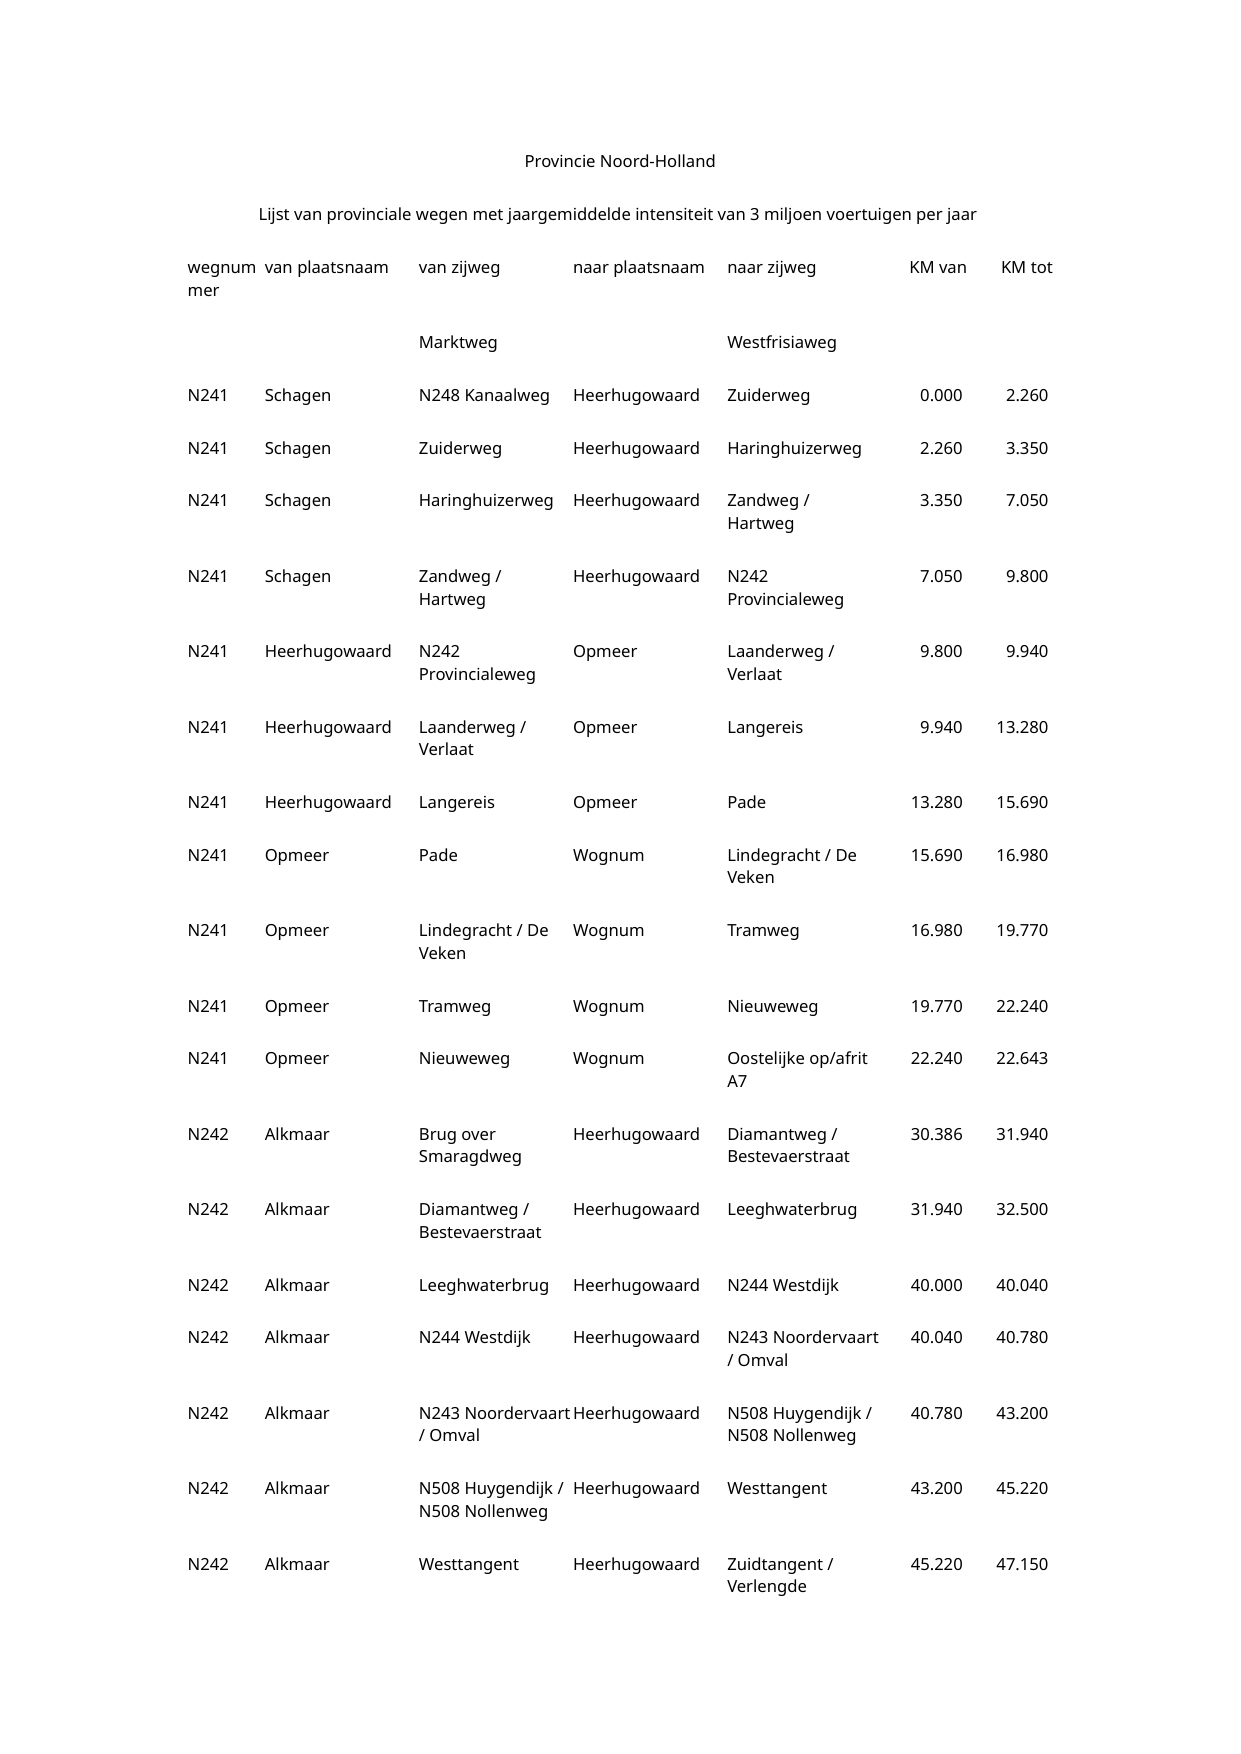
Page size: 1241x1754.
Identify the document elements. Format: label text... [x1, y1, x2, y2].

table_cell N243 Noordervaart / Omval [727, 1326, 881, 1401]
table_cell N242 Provincialeweg [727, 564, 881, 640]
table_cell [265, 331, 419, 383]
table_cell 40.780 [881, 1401, 967, 1477]
table_cell Haringhuizerweg [419, 489, 573, 564]
table_cell N241 [188, 564, 264, 640]
table_cell Zandweg / Hartweg [419, 564, 573, 640]
table_cell Tramweg [419, 994, 573, 1047]
table_cell 15.690 [881, 843, 967, 919]
table_cell Heerhugowaard [265, 791, 419, 843]
table_cell Heerhugowaard [573, 436, 727, 489]
table_cell Opmeer [265, 919, 419, 994]
table_cell 31.940 [881, 1198, 967, 1273]
table_cell 19.770 [967, 919, 1053, 994]
table_cell Opmeer [573, 715, 727, 791]
table_cell N244 Westdijk [727, 1273, 881, 1326]
table_cell 2.260 [881, 436, 967, 489]
table_cell 3.350 [967, 436, 1053, 489]
table_cell 47.150 [967, 1552, 1053, 1597]
table_cell Opmeer [573, 640, 727, 715]
table_cell 3.350 [881, 489, 967, 564]
table_cell van zijweg [419, 255, 573, 331]
table_cell N242 [188, 1477, 264, 1552]
table_cell 45.220 [881, 1552, 967, 1597]
table_cell N243 Noordervaart / Omval [419, 1401, 573, 1477]
table_cell 40.040 [967, 1273, 1053, 1326]
table_cell 22.240 [881, 1047, 967, 1122]
table_cell 9.940 [967, 640, 1053, 715]
table_cell Laanderweg / Verlaat [419, 715, 573, 791]
table_cell N241 [188, 640, 264, 715]
table_cell N242 [188, 1122, 264, 1198]
table_cell Leeghwaterbrug [727, 1198, 881, 1273]
table_cell Heerhugowaard [573, 384, 727, 436]
table_cell KM tot [967, 255, 1053, 331]
table_cell 22.240 [967, 994, 1053, 1047]
table_cell Laanderweg / Verlaat [727, 640, 881, 715]
table_cell N241 [188, 715, 264, 791]
table_cell Opmeer [573, 791, 727, 843]
table_cell Wognum [573, 994, 727, 1047]
table_cell Opmeer [265, 1047, 419, 1122]
table_cell Opmeer [265, 843, 419, 919]
table_cell 40.000 [881, 1273, 967, 1326]
table_cell 16.980 [967, 843, 1053, 919]
table_cell 40.780 [967, 1326, 1053, 1401]
table_cell N241 [188, 843, 264, 919]
table_cell 7.050 [881, 564, 967, 640]
table_cell Nieuweweg [419, 1047, 573, 1122]
table_cell N242 [188, 1326, 264, 1401]
table_cell Heerhugowaard [573, 1122, 727, 1198]
table_cell Alkmaar [265, 1401, 419, 1477]
table_cell Heerhugowaard [573, 1326, 727, 1401]
table_cell Langereis [727, 715, 881, 791]
table_cell Alkmaar [265, 1273, 419, 1326]
table_cell Westtangent [419, 1552, 573, 1597]
table_cell Diamantweg / Bestevaerstraat [419, 1198, 573, 1273]
table_cell Zuiderweg [419, 436, 573, 489]
table_cell Zuiderweg [727, 384, 881, 436]
table_cell 7.050 [967, 489, 1053, 564]
table_cell 9.940 [881, 715, 967, 791]
table_cell Marktweg [419, 331, 573, 383]
table_cell 40.040 [881, 1326, 967, 1401]
table_cell 0.000 [881, 384, 967, 436]
table_cell van plaatsnaam [265, 255, 419, 331]
table_cell N248 Kanaalweg [419, 384, 573, 436]
table_cell Schagen [265, 489, 419, 564]
table_cell 43.200 [881, 1477, 967, 1552]
table_cell Brug over Smaragdweg [419, 1122, 573, 1198]
table_cell 45.220 [967, 1477, 1053, 1552]
table_cell Alkmaar [265, 1552, 419, 1597]
table_cell N242 [188, 1198, 264, 1273]
table_cell N241 [188, 791, 264, 843]
table_cell N241 [188, 919, 264, 994]
table_cell N244 Westdijk [419, 1326, 573, 1401]
table_cell Alkmaar [265, 1477, 419, 1552]
table_cell Lindegracht / De Veken [727, 843, 881, 919]
table_cell Wognum [573, 1047, 727, 1122]
table_cell 31.940 [967, 1122, 1053, 1198]
table_cell 16.980 [881, 919, 967, 994]
table_cell 30.386 [881, 1122, 967, 1198]
table_cell wegnummer [188, 255, 264, 331]
table_cell Oostelijke op/afrit A7 [727, 1047, 881, 1122]
table_cell Westfrisiaweg [727, 331, 881, 383]
table_cell 9.800 [967, 564, 1053, 640]
table_cell Zuidtangent / Verlengde [727, 1552, 881, 1597]
table_cell Heerhugowaard [573, 1477, 727, 1552]
table_cell [188, 331, 264, 383]
table_cell Pade [727, 791, 881, 843]
table_cell Lijst van provinciale wegen met jaargemiddelde intensiteit van 3 miljoen voertuigen per jaar [188, 203, 1053, 255]
table_cell N241 [188, 436, 264, 489]
table_cell Heerhugowaard [573, 489, 727, 564]
table_cell 32.500 [967, 1198, 1053, 1273]
table_cell 22.643 [967, 1047, 1053, 1122]
table_cell N241 [188, 384, 264, 436]
table_cell Tramweg [727, 919, 881, 994]
table_cell Schagen [265, 384, 419, 436]
table_cell Heerhugowaard [573, 1552, 727, 1597]
table_header Provincie Noord-Holland [188, 150, 1053, 203]
table_cell Heerhugowaard [573, 1198, 727, 1273]
table_cell Heerhugowaard [573, 1273, 727, 1326]
table_cell Haringhuizerweg [727, 436, 881, 489]
table_cell Schagen [265, 564, 419, 640]
table_cell Lindegracht / De Veken [419, 919, 573, 994]
table_cell [967, 331, 1053, 383]
table_cell Schagen [265, 436, 419, 489]
table_cell Opmeer [265, 994, 419, 1047]
table_cell 2.260 [967, 384, 1053, 436]
table_cell naar plaatsnaam [573, 255, 727, 331]
table_cell Heerhugowaard [573, 1401, 727, 1477]
table_cell Alkmaar [265, 1198, 419, 1273]
table_cell Heerhugowaard [265, 715, 419, 791]
table_cell naar zijweg [727, 255, 881, 331]
table_cell N241 [188, 489, 264, 564]
table_cell 19.770 [881, 994, 967, 1047]
table_cell [573, 331, 727, 383]
table_cell Langereis [419, 791, 573, 843]
table_cell N242 [188, 1273, 264, 1326]
table_cell 15.690 [967, 791, 1053, 843]
table_cell KM van [881, 255, 967, 331]
table_cell Wognum [573, 919, 727, 994]
table_cell 9.800 [881, 640, 967, 715]
table_cell N508 Huygendijk / N508 Nollenweg [419, 1477, 573, 1552]
table_cell 13.280 [967, 715, 1053, 791]
table_cell Diamantweg / Bestevaerstraat [727, 1122, 881, 1198]
table_cell Alkmaar [265, 1326, 419, 1401]
table_cell Westtangent [727, 1477, 881, 1552]
table_cell Nieuweweg [727, 994, 881, 1047]
table_cell N241 [188, 1047, 264, 1122]
table_cell N242 [188, 1401, 264, 1477]
table_cell 13.280 [881, 791, 967, 843]
table_cell Heerhugowaard [573, 564, 727, 640]
table_cell Alkmaar [265, 1122, 419, 1198]
table_cell Leeghwaterbrug [419, 1273, 573, 1326]
table_cell N241 [188, 994, 264, 1047]
table_cell N242 [188, 1552, 264, 1597]
table_cell Zandweg / Hartweg [727, 489, 881, 564]
table_cell N508 Huygendijk / N508 Nollenweg [727, 1401, 881, 1477]
table_cell Wognum [573, 843, 727, 919]
table_cell 43.200 [967, 1401, 1053, 1477]
table_cell Pade [419, 843, 573, 919]
table_cell Heerhugowaard [265, 640, 419, 715]
table_cell [881, 331, 967, 383]
table_cell N242 Provincialeweg [419, 640, 573, 715]
